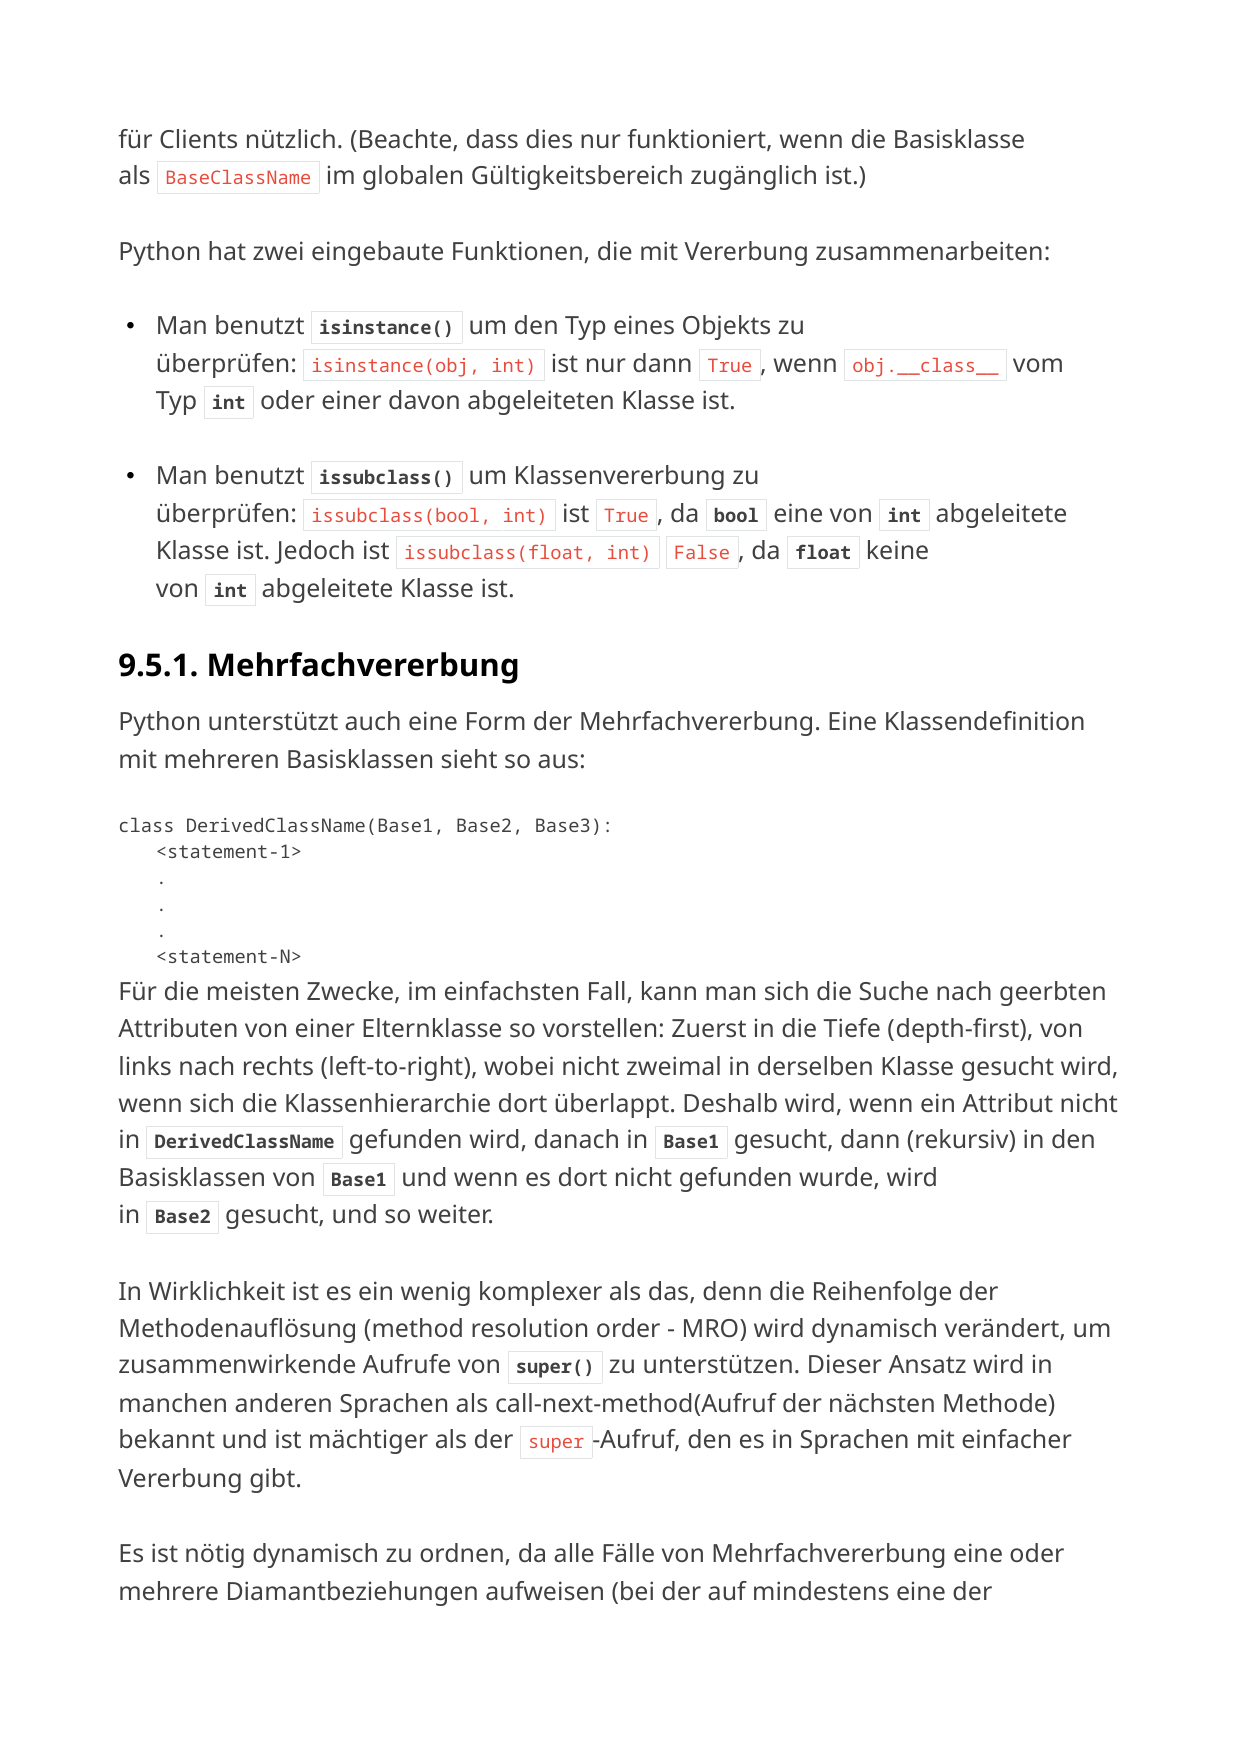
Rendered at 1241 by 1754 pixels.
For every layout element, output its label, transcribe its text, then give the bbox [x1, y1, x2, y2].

subtitle 9.5.1. Mehrfachvererbung [118, 643, 1122, 686]
text . [118, 891, 1122, 917]
text class DerivedClassName(Base1, Base2, Base3): [118, 813, 1122, 838]
text In Wirklichkeit ist es ein wenig komplexer als das, denn die Reihenfolge der Methodenauflösung (method resolution order - MRO) wird dynamisch verändert, um zusammenwirkende Aufrufe von super() zu unterstützen. Dieser Ansatz wird in manchen anderen Sprachen als call-next-method(Aufruf der nächsten Methode) bekannt und ist mächtiger als der super-Aufruf, den es in Sprachen mit einfacher Vererbung gibt. [118, 1270, 1122, 1495]
text Python unterstützt auch eine Form der Mehrfachvererbung. Eine Klassendefinition mit mehreren Basisklassen sieht so aus: [118, 700, 1122, 775]
text . [118, 865, 1122, 891]
text Python hat zwei eingebaute Funktionen, die mit Vererbung zusammenarbeiten: [118, 231, 1122, 268]
text für Clients nützlich. (Beachte, dass dies nur funktioniert, wenn die Basisklasse als BaseClassName im globalen Gültigkeitsbereich zugänglich ist.) [118, 118, 1122, 193]
text Es ist nötig dynamisch zu ordnen, da alle Fälle von Mehrfachvererbung eine oder mehrere Diamantbeziehungen aufweisen (bei der auf mindestens eine der [118, 1533, 1122, 1608]
list Man benutzt issubclass() um Klassenvererbung zu überprüfen: issubclass(bool, int) ist True, da bool eine von int abgeleitete Klasse ist. Jedoch ist issubclass(float, int) False, da float keine von int abgeleitete Klasse ist. [156, 456, 1122, 606]
text <statement-1> [118, 838, 1122, 865]
text <statement-N> [118, 944, 1122, 970]
text . [118, 917, 1122, 944]
text Für die meisten Zwecke, im einfachsten Fall, kann man sich die Suche nach geerbten Attributen von einer Elternklasse so vorstellen: Zuerst in die Tiefe (depth-first), von links nach rechts (left-to-right), wobei nicht zweimal in derselben Klasse gesucht wird, wenn sich die Klassenhierarchie dort überlappt. Deshalb wird, wenn ein Attribut nicht in DerivedClassName gefunden wird, danach in Base1 gesucht, dann (rekursiv) in den Basisklassen von Base1 und wenn es dort nicht gefunden wurde, wird in Base2 gesucht, und so weiter. [118, 970, 1122, 1233]
list Man benutzt isinstance() um den Typ eines Objekts zu überprüfen: isinstance(obj, int) ist nur dann True, wenn obj.__class__ vom Typ int oder einer davon abgeleiteten Klasse ist. [156, 306, 1122, 418]
